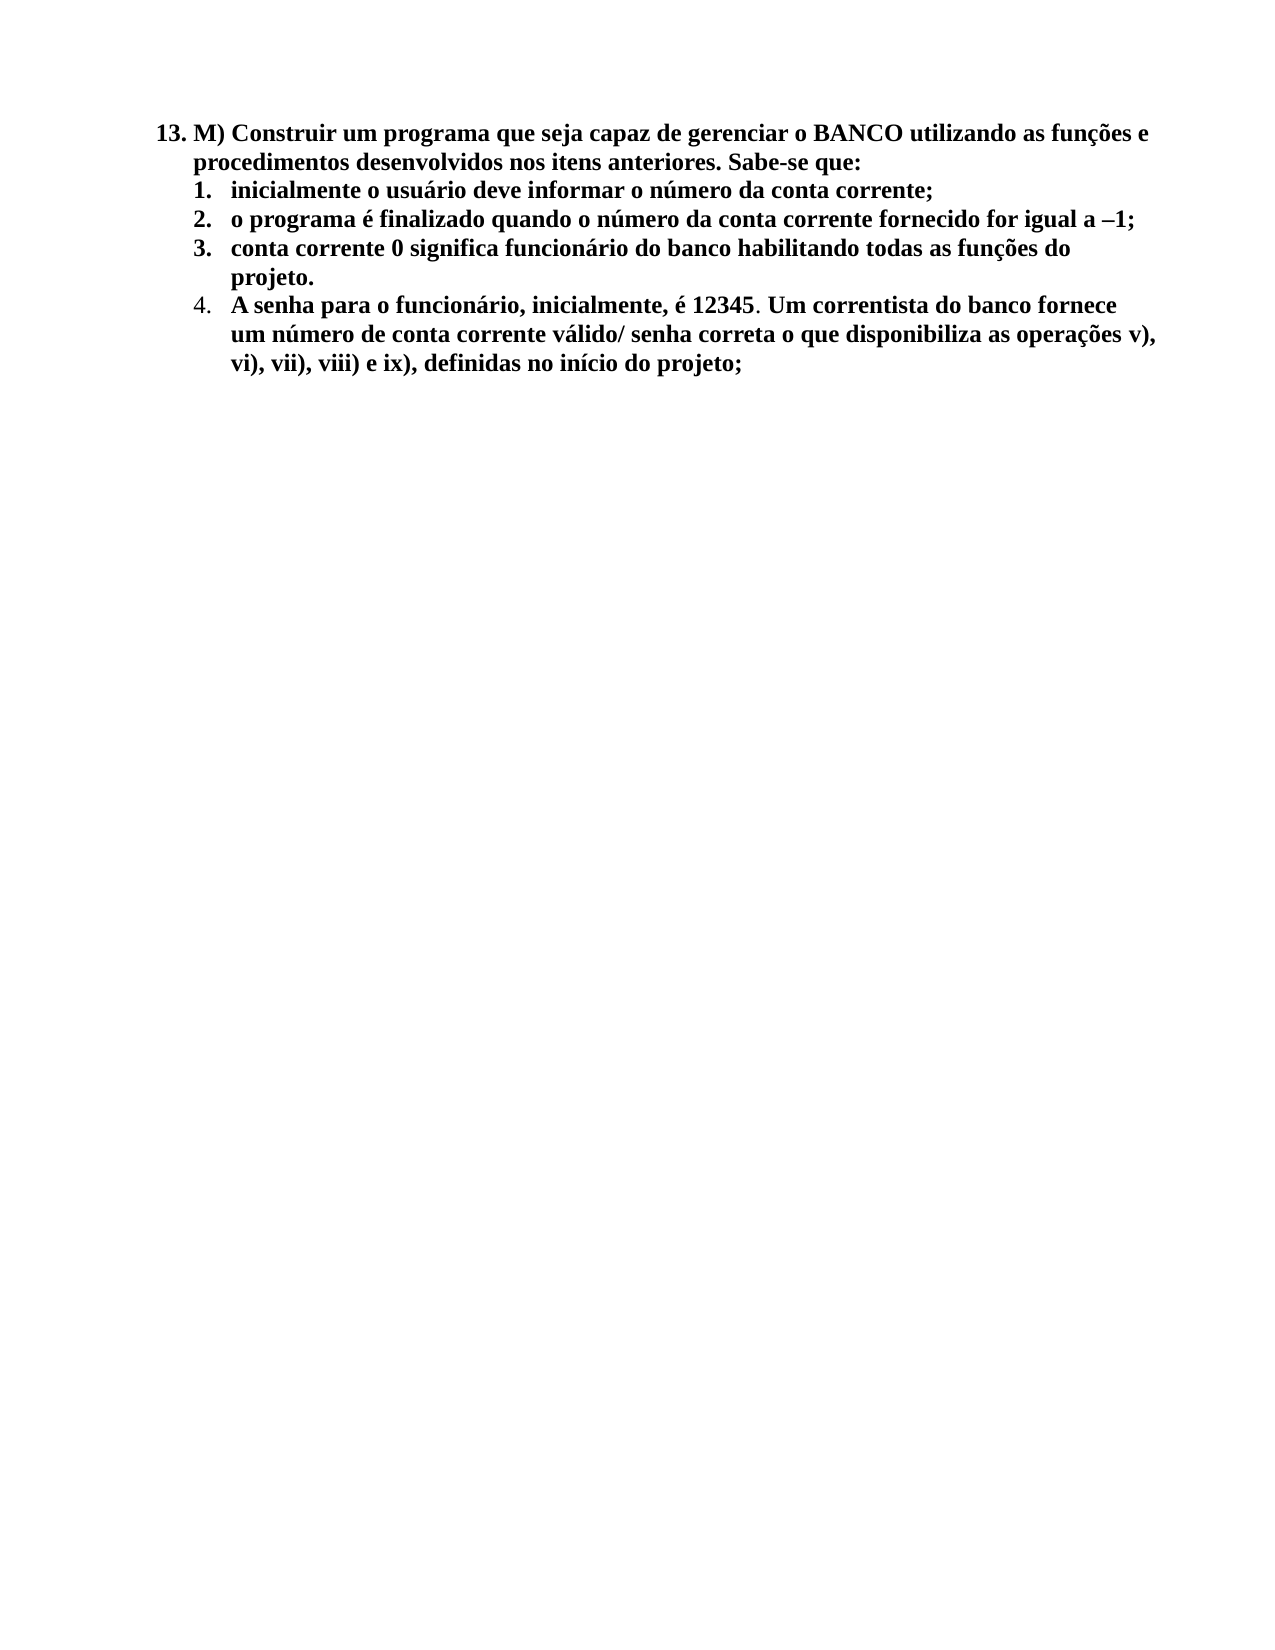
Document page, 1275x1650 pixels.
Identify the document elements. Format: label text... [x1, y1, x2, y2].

list M) Construir um programa que seja capaz de gerenciar o BANCO utilizando as funções e procedimentos desenvolvidos nos itens anteriores. Sabe-se que: [156, 118, 1157, 176]
list A senha para o funcionário, inicialmente, é 12345. Um correntista do banco fornece um número de conta corrente válido/ senha correta o que disponibiliza as operações v), vi), vii), viii) e ix), definidas no início do projeto; [193, 291, 1157, 377]
list conta corrente 0 significa funcionário do banco habilitando todas as funções do projeto. [193, 233, 1157, 291]
list inicialmente o usuário deve informar o número da conta corrente; [193, 176, 1157, 204]
list o programa é finalizado quando o número da conta corrente fornecido for igual a –1; [193, 204, 1157, 233]
